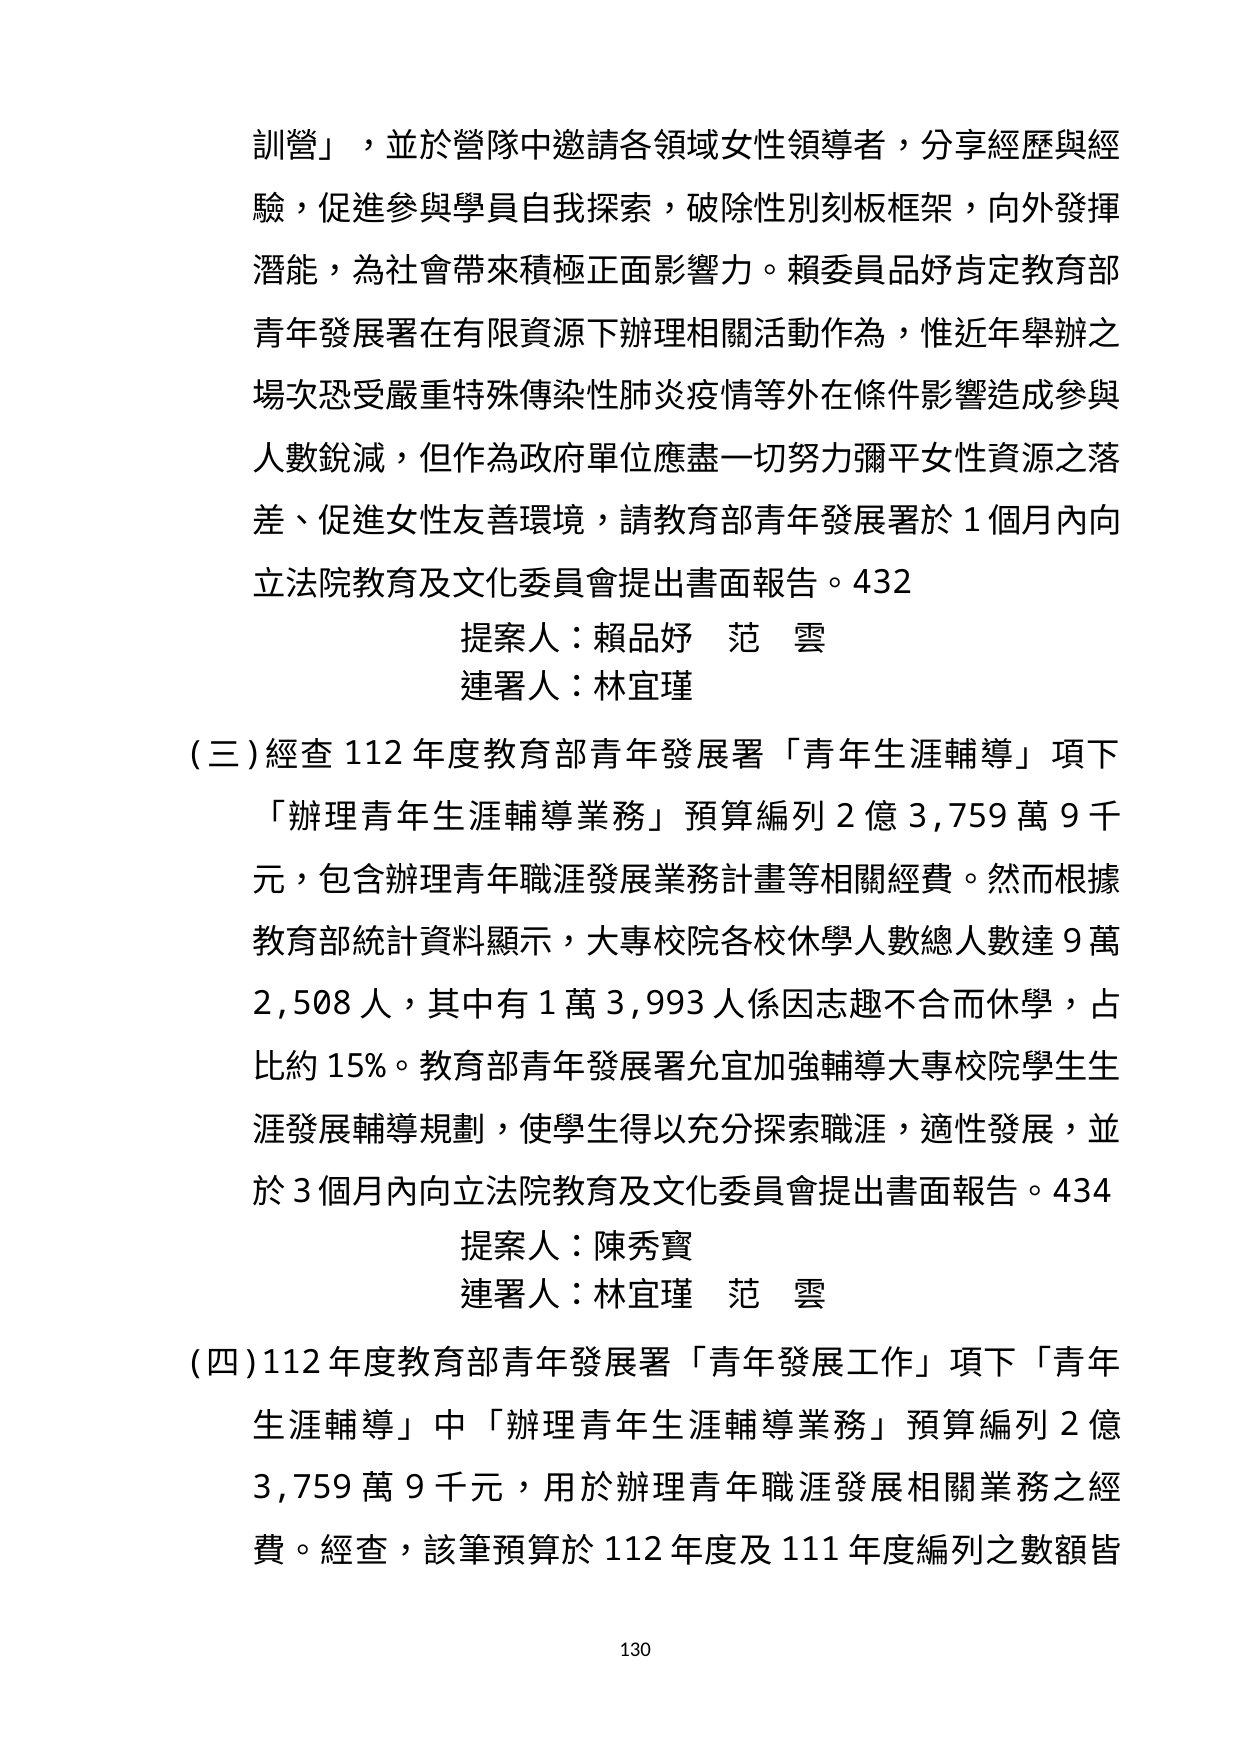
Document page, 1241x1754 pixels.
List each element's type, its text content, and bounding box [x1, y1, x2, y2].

text 提案人：賴品妤 范 雲 [460, 612, 1122, 660]
text 提案人：陳秀寳 [460, 1221, 1122, 1268]
text (四)112年度教育部青年發展署「青年發展工作」項下「青年生涯輔導」中「辦理青年生涯輔導業務」預算編列2億3,759萬9千元，用於辦理青年職涯發展相關業務之經費。經查，該筆預算於112年度及111年度編列之數額皆 [185, 1329, 1122, 1579]
text 連署人：林宜瑾 [460, 660, 1122, 708]
text 訓營」，並於營隊中邀請各領域女性領導者，分享經歷與經驗，促進參與學員自我探索，破除性別刻板框架，向外發揮潛能，為社會帶來積極正面影響力。賴委員品妤肯定教育部青年發展署在有限資源下辦理相關活動作為，惟近年舉辦之場次恐受嚴重特殊傳染性肺炎疫情等外在條件影響造成參與人數銳減，但作為政府單位應盡一切努力彌平女性資源之落差、促進女性友善環境，請教育部青年發展署於1個月內向立法院教育及文化委員會提出書面報告。432 [185, 112, 1122, 612]
text (三)經查112年度教育部青年發展署「青年生涯輔導」項下「辦理青年生涯輔導業務」預算編列2億3,759萬9千元，包含辦理青年職涯發展業務計畫等相關經費。然而根據教育部統計資料顯示，大專校院各校休學人數總人數達9萬2,508人，其中有1萬3,993人係因志趣不合而休學，占比約15%。教育部青年發展署允宜加強輔導大專校院學生生涯發展輔導規劃，使學生得以充分探索職涯，適性發展，並於3個月內向立法院教育及文化委員會提出書面報告。434 [185, 721, 1122, 1221]
text 連署人：林宜瑾 范 雲 [460, 1268, 1122, 1316]
